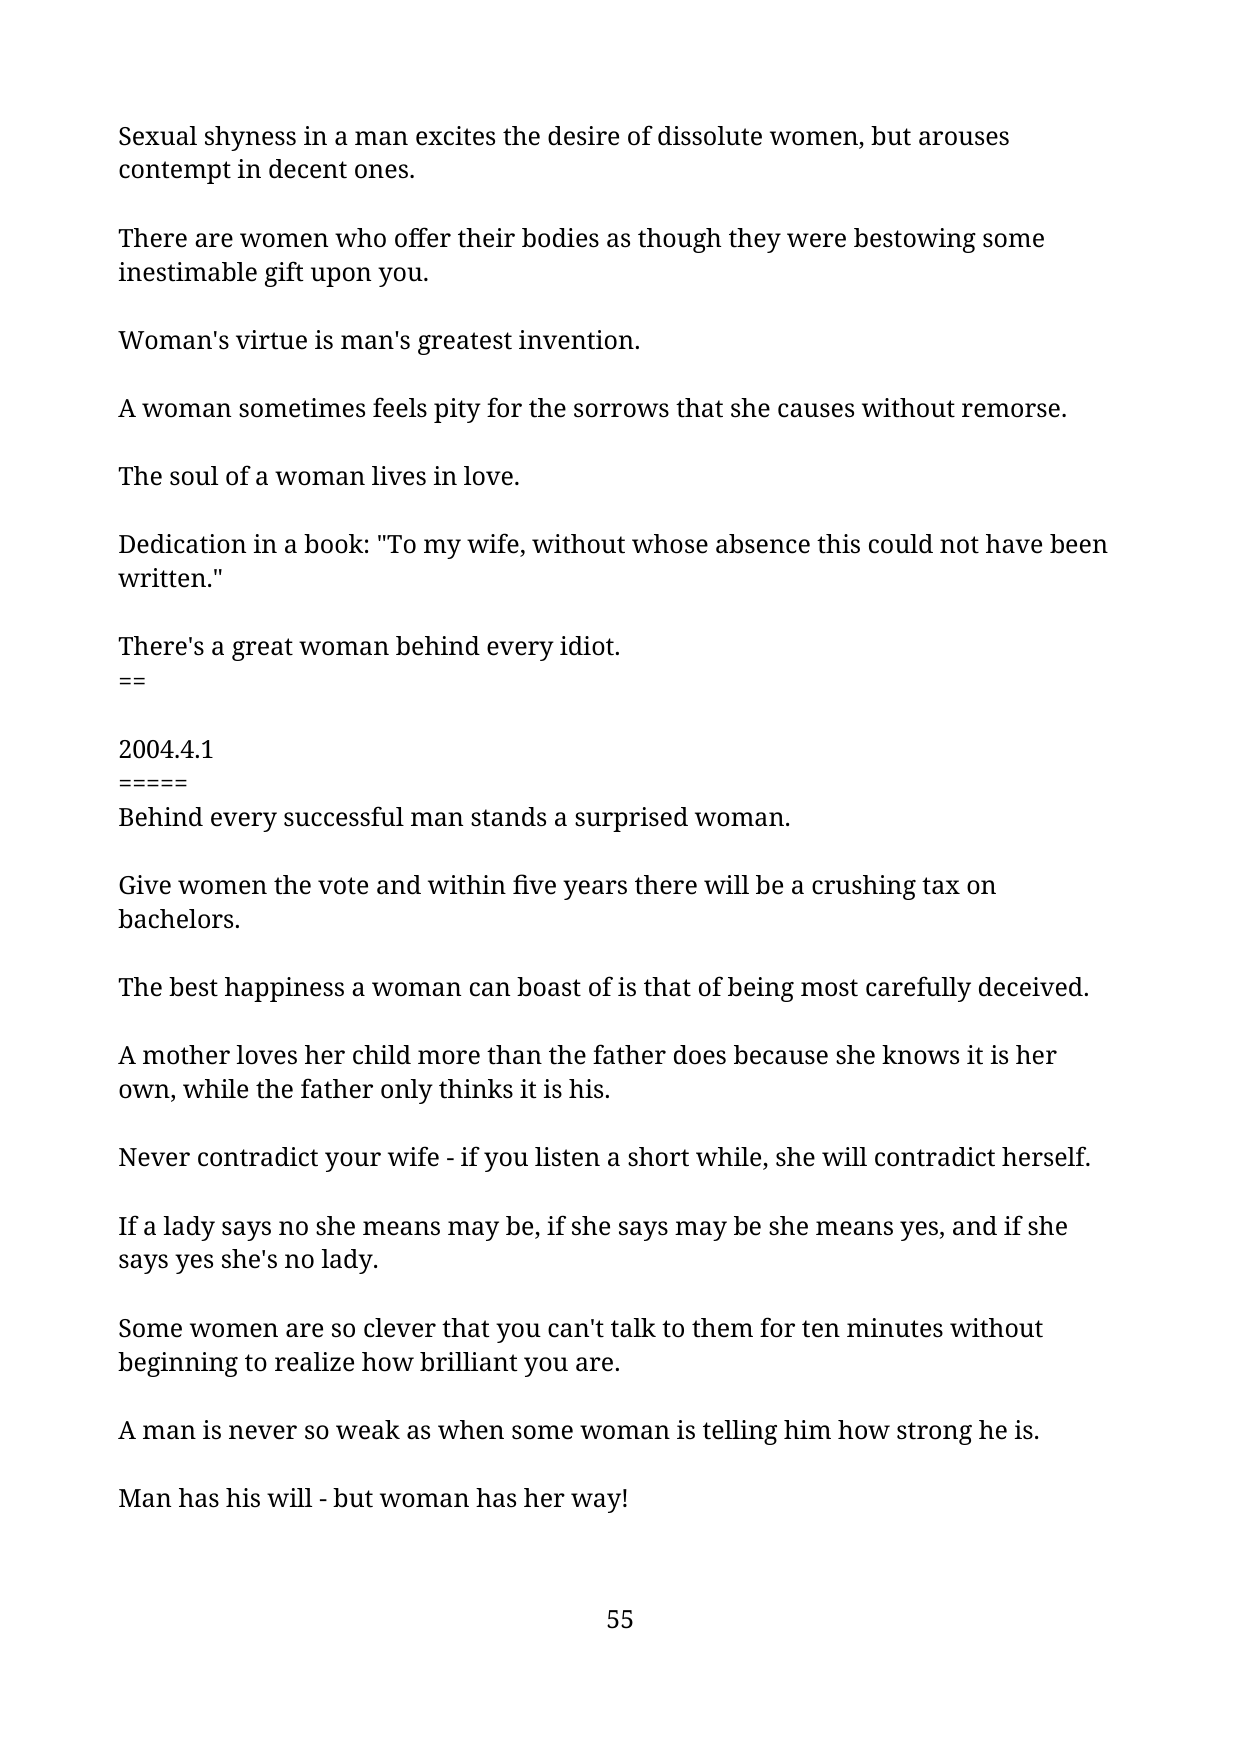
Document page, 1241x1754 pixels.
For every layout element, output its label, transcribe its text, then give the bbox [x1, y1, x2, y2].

text Give women the vote and within five years there will be a crushing tax on bachelors. [118, 867, 1122, 936]
text A woman sometimes feels pity for the sorrows that she causes without remorse. [118, 391, 1122, 425]
text 2004.4.1 [118, 731, 1122, 765]
text Some women are so clever that you can't talk to them for ten minutes without beginning to realize how brilliant you are. [118, 1310, 1122, 1378]
text Behind every successful man stands a surprised woman. [118, 799, 1122, 833]
text Woman's virtue is man's greatest invention. [118, 322, 1122, 357]
text Man has his will - but woman has her way! [118, 1481, 1122, 1515]
text Dedication in a book: "To my wife, without whose absence this could not have been written." [118, 527, 1122, 595]
text There's a great woman behind every idiot. [118, 629, 1122, 663]
text The best happiness a woman can boast of is that of being most carefully deceived. [118, 970, 1122, 1004]
text There are women who offer their bodies as though they were bestowing some inestimable gift upon you. [118, 220, 1122, 288]
text ===== [118, 765, 1122, 799]
text Sexual shyness in a man excites the desire of dissolute women, but arouses contempt in decent ones. [118, 118, 1122, 186]
text A mother loves her child more than the father does because she knows it is her own, while the father only thinks it is his. [118, 1038, 1122, 1106]
text If a lady says no she means may be, if she says may be she means yes, and if she says yes she's no lady. [118, 1208, 1122, 1276]
text Never contradict your wife - if you listen a short while, she will contradict herself. [118, 1140, 1122, 1174]
text A man is never so weak as when some woman is telling him how strong he is. [118, 1412, 1122, 1447]
text == [118, 663, 1122, 697]
text The soul of a woman lives in love. [118, 459, 1122, 493]
